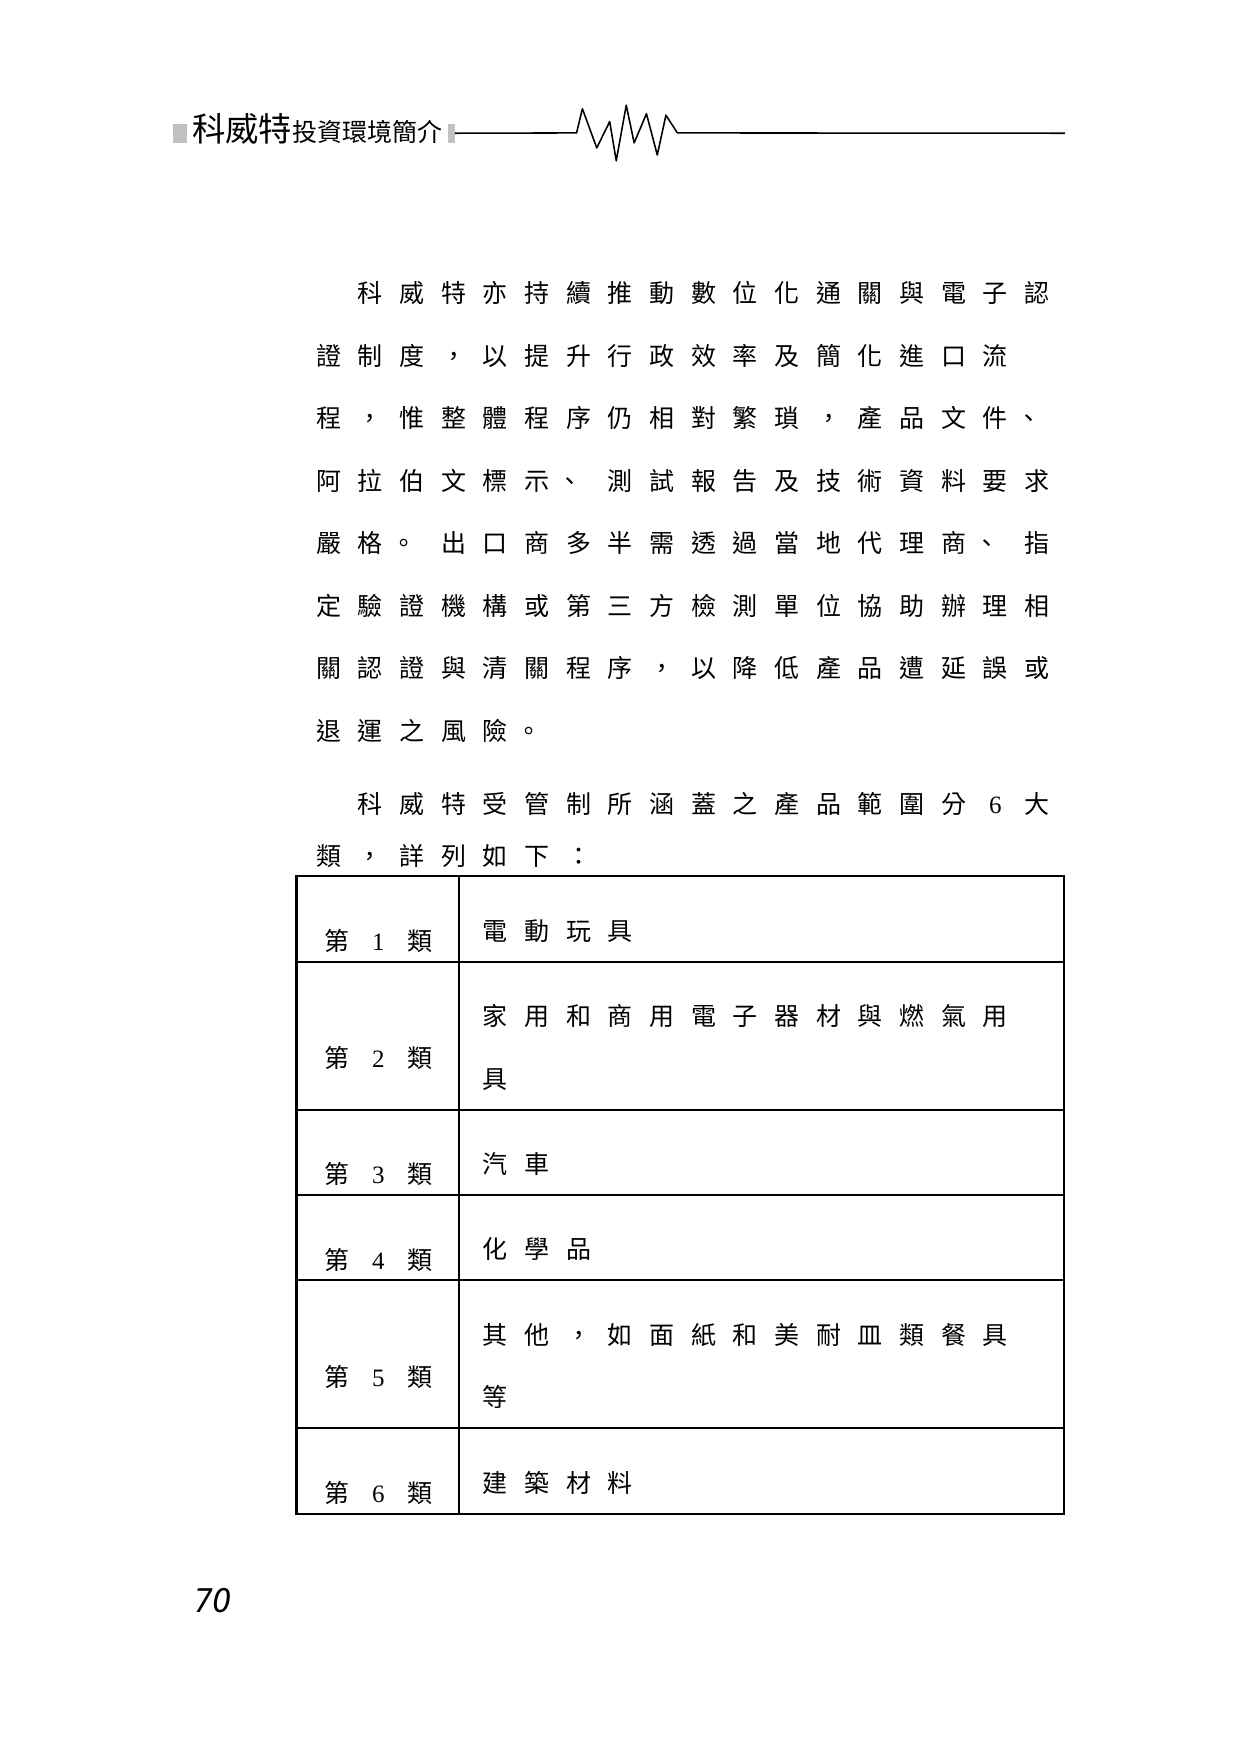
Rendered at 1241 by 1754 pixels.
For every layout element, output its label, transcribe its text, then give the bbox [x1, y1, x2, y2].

text 科威特受管制所涵蓋之產品範圍分6大類，詳列如下： [281, 750, 1058, 875]
table_header 第1類 [298, 877, 458, 961]
text 科威特亦持續推動數位化通關與電子認證制度，以提升行政效率及簡化進口流程，惟整體程序仍相對繁瑣，產品文件、阿拉伯文標示、測試報告及技術資料要求嚴格。出口商多半需透過當地代理商、指定驗證機構或第三方檢測單位協助辦理相關認證與清關程序，以降低產品遭延誤或退運之風險。 [281, 250, 1058, 750]
table_cell 建築材料 [460, 1429, 1063, 1513]
table_cell 第4類 [298, 1196, 458, 1279]
table_cell 第2類 [298, 963, 458, 1108]
table_cell 第5類 [298, 1281, 458, 1427]
table_cell 汽車 [460, 1111, 1063, 1194]
table_cell 其他，如面紙和美耐皿類餐具等 [460, 1281, 1063, 1427]
table_cell 第3類 [298, 1111, 458, 1194]
table_cell 家用和商用電子器材與燃氣用具 [460, 963, 1063, 1108]
table_header 電動玩具 [460, 877, 1063, 961]
table_cell 化學品 [460, 1196, 1063, 1279]
table_cell 第6類 [298, 1429, 458, 1513]
